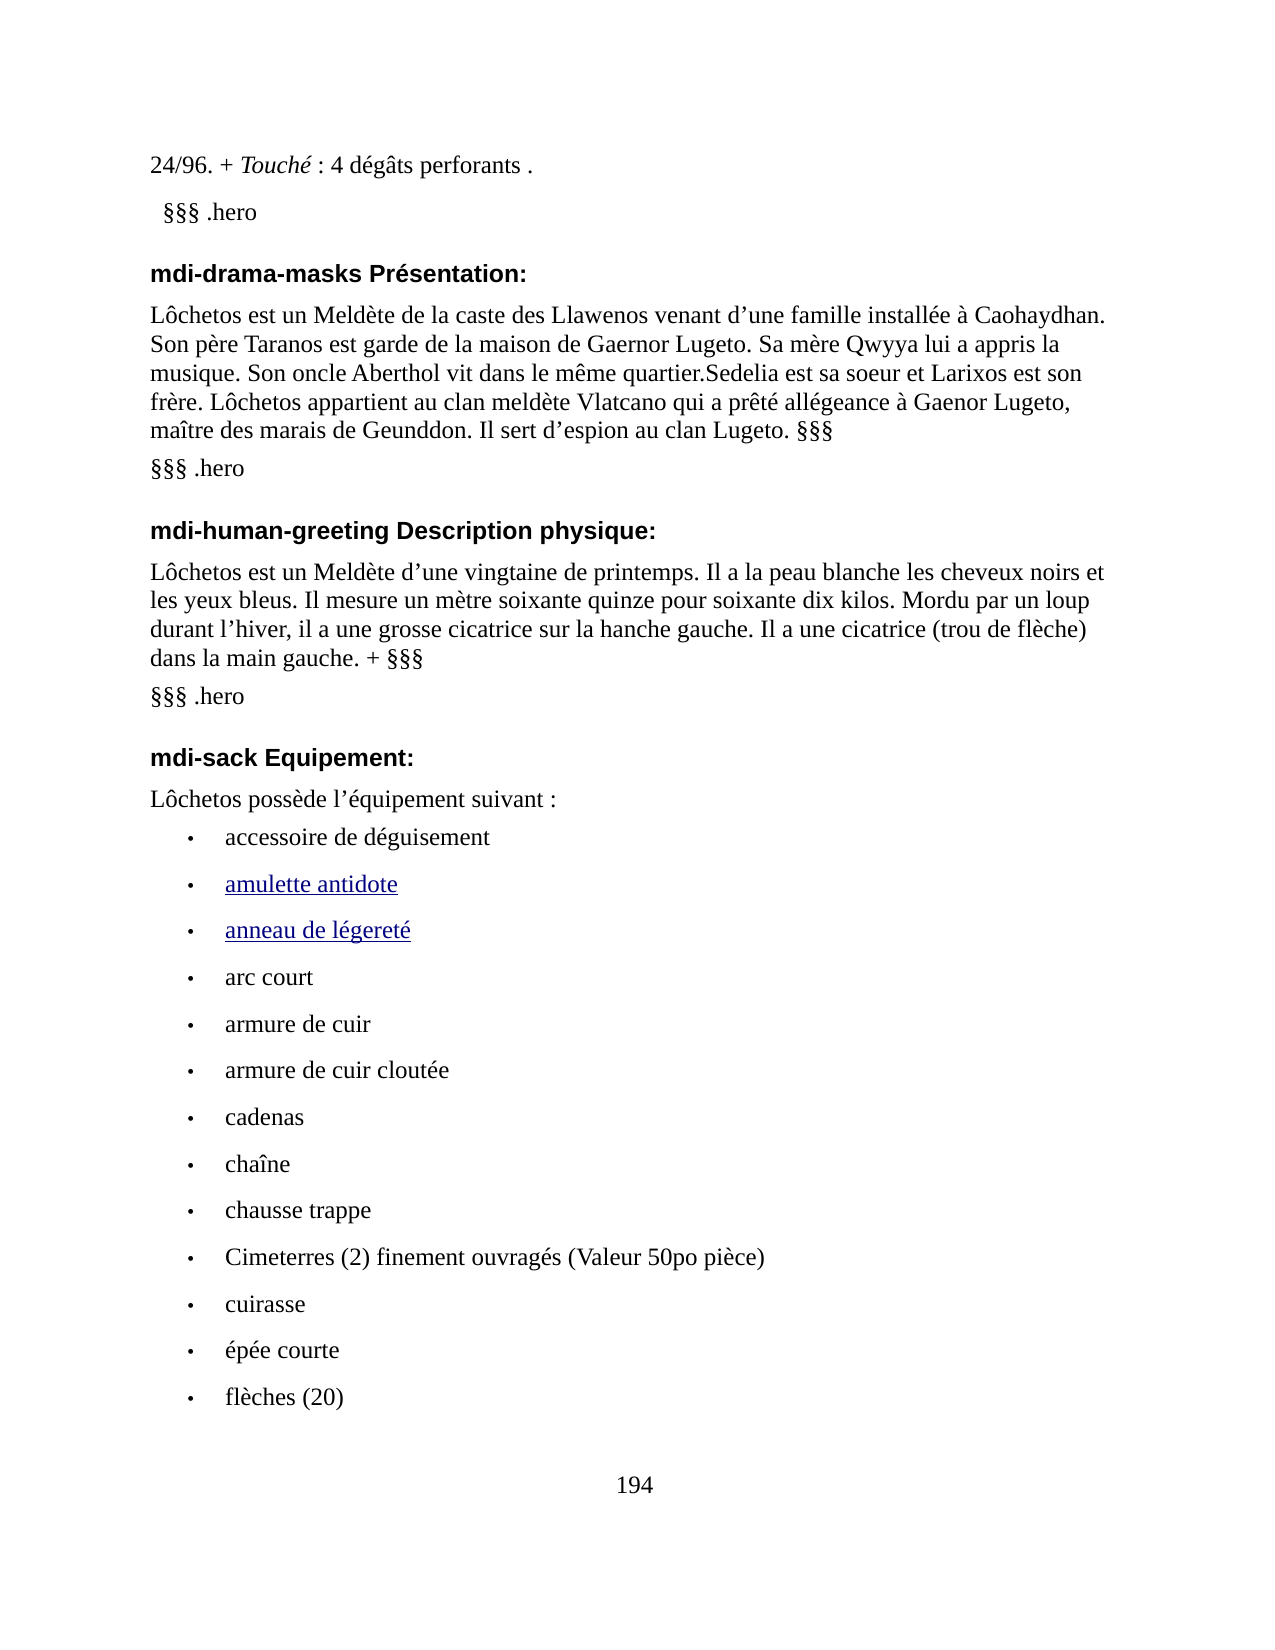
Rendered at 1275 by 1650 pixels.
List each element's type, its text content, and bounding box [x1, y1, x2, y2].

list armure de cuir cloutée [187, 1056, 1125, 1084]
list Cimeterres (2) finement ouvragés (Valeur 50po pièce) [187, 1242, 1125, 1271]
list flèches (20) [187, 1382, 1125, 1411]
list cadenas [187, 1102, 1125, 1131]
list épée courte [187, 1336, 1125, 1364]
text 24/96. + Touché : 4 dégâts perforants . [150, 150, 1125, 179]
subtitle mdi-drama-masks Présentation: [150, 259, 1125, 288]
text §§§ .hero [150, 453, 1125, 482]
list cuirasse [187, 1289, 1125, 1318]
list chausse trappe [187, 1196, 1125, 1224]
list anneau de légereté [187, 916, 1125, 944]
list accessoire de déguisement [187, 822, 1125, 851]
list chaîne [187, 1149, 1125, 1178]
text Lôchetos est un Meldète d’une vingtaine de printemps. Il a la peau blanche les cheveux noirs et les yeux bleus. Il mesure un mètre soixante quinze pour soixante dix kilos. Mordu par un loup durant l’hiver, il a une grosse cicatrice sur la hanche gauche. Il a une cicatrice (trou de flèche) dans la main gauche. + §§§ [150, 557, 1125, 672]
text §§§ .hero [150, 197, 1125, 225]
list armure de cuir [187, 1009, 1125, 1038]
list arc court [187, 962, 1125, 991]
subtitle mdi-human-greeting Description physique: [150, 516, 1125, 544]
subtitle mdi-sack Equipement: [150, 743, 1125, 772]
text Lôchetos possède l’équipement suivant : [150, 784, 1125, 813]
text §§§ .hero [150, 681, 1125, 709]
list amulette antidote [187, 869, 1125, 898]
text Lôchetos est un Meldète de la caste des Llawenos venant d’une famille installée à Caohaydhan. Son père Taranos est garde de la maison de Gaernor Lugeto. Sa mère Qwyya lui a appris la musique. Son oncle Aberthol vit dans le même quartier.Sedelia est sa soeur et Larixos est son frère. Lôchetos appartient au clan meldète Vlatcano qui a prêté allégeance à Gaenor Lugeto, maître des marais de Geunddon. Il sert d’espion au clan Lugeto. §§§ [150, 300, 1125, 444]
